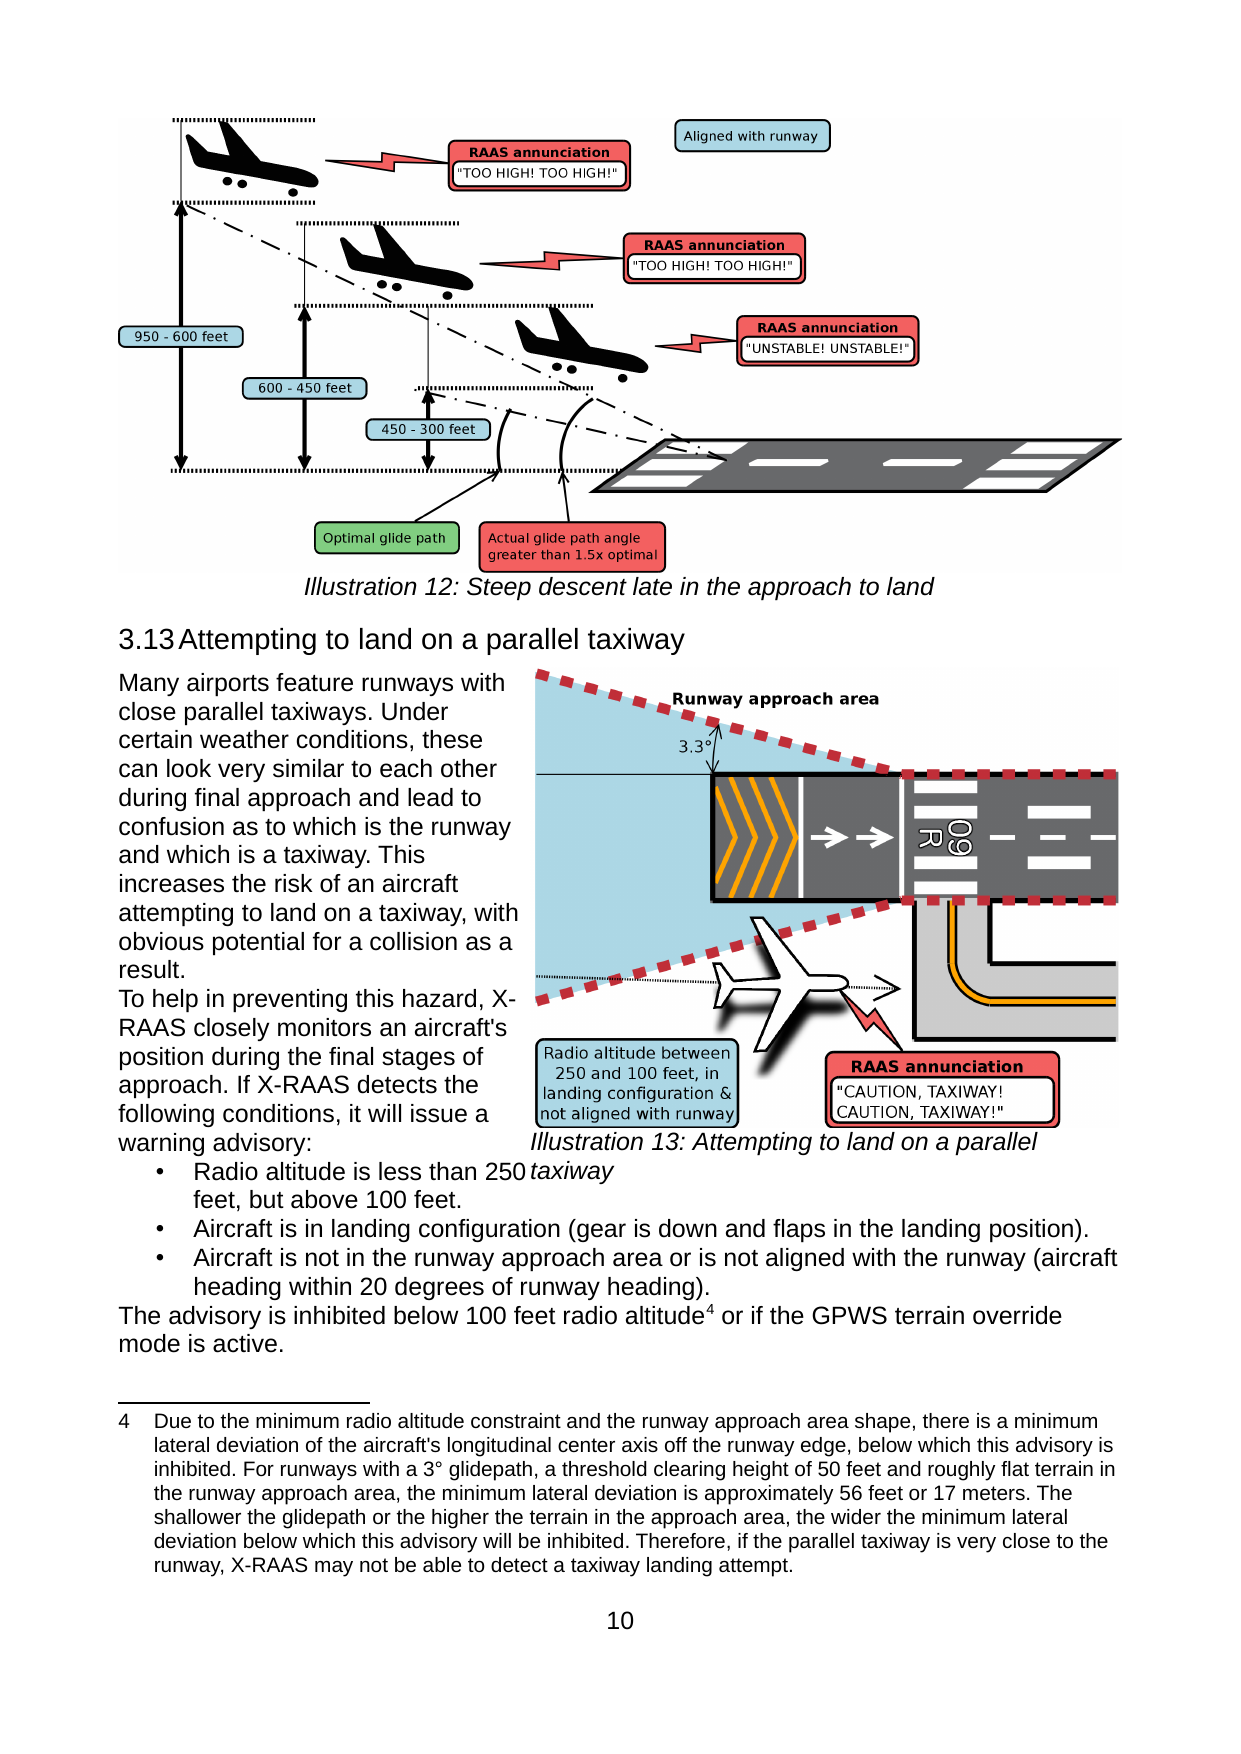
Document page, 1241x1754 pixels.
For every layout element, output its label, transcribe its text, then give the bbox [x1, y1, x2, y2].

list Aircraft is in landing configuration (gear is down and flaps in the landing position). [156, 1214, 1122, 1243]
picture [530, 667, 1120, 1128]
text Illustration 12: Steep descent late in the approach to land [118, 573, 1122, 601]
list Radio altitude is less than 250 feet, but above 100 feet. [156, 1157, 1122, 1214]
subtitle Attempting to land on a parallel taxiway [118, 622, 1122, 655]
text Due to the minimum radio altitude constraint and the runway approach area shape, there is a minimum lateral deviation of the aircraft's longitudinal center axis off the runway edge, below which this advisory is inhibited. For runways with a 3° glidepath, a threshold clearing height of 50 feet and roughly flat terrain in the runway approach area, the minimum lateral deviation is approximately 56 feet or 17 meters. The shallower the glidepath or the higher the terrain in the approach area, the wider the minimum lateral deviation below which this advisory will be inhibited. Therefore, if the parallel taxiway is very close to the runway, X-RAAS may not be able to detect a taxiway landing attempt. [118, 1409, 1122, 1577]
text The advisory is inhibited below 100 feet radio altitude or if the GPWS terrain override mode is active. [118, 1301, 1122, 1358]
list Aircraft is not in the runway approach area or is not aligned with the runway (aircraft heading within 20 degrees of runway heading). [156, 1243, 1122, 1301]
text Illustration 13: Attempting to land on a parallel taxiway [530, 1128, 1119, 1185]
picture [118, 118, 1123, 573]
text Many airports feature runways with close parallel taxiways. Under certain weather conditions, these can look very similar to each other during final approach and lead to confusion as to which is the runway and which is a taxiway. This increases the risk of an aircraft attempting to land on a taxiway, with obvious potential for a collision as a result. [118, 668, 530, 984]
text To help in preventing this hazard, X-RAAS closely monitors an aircraft's position during the final stages of approach. If X-RAAS detects the following conditions, it will issue a warning advisory: [118, 984, 530, 1157]
